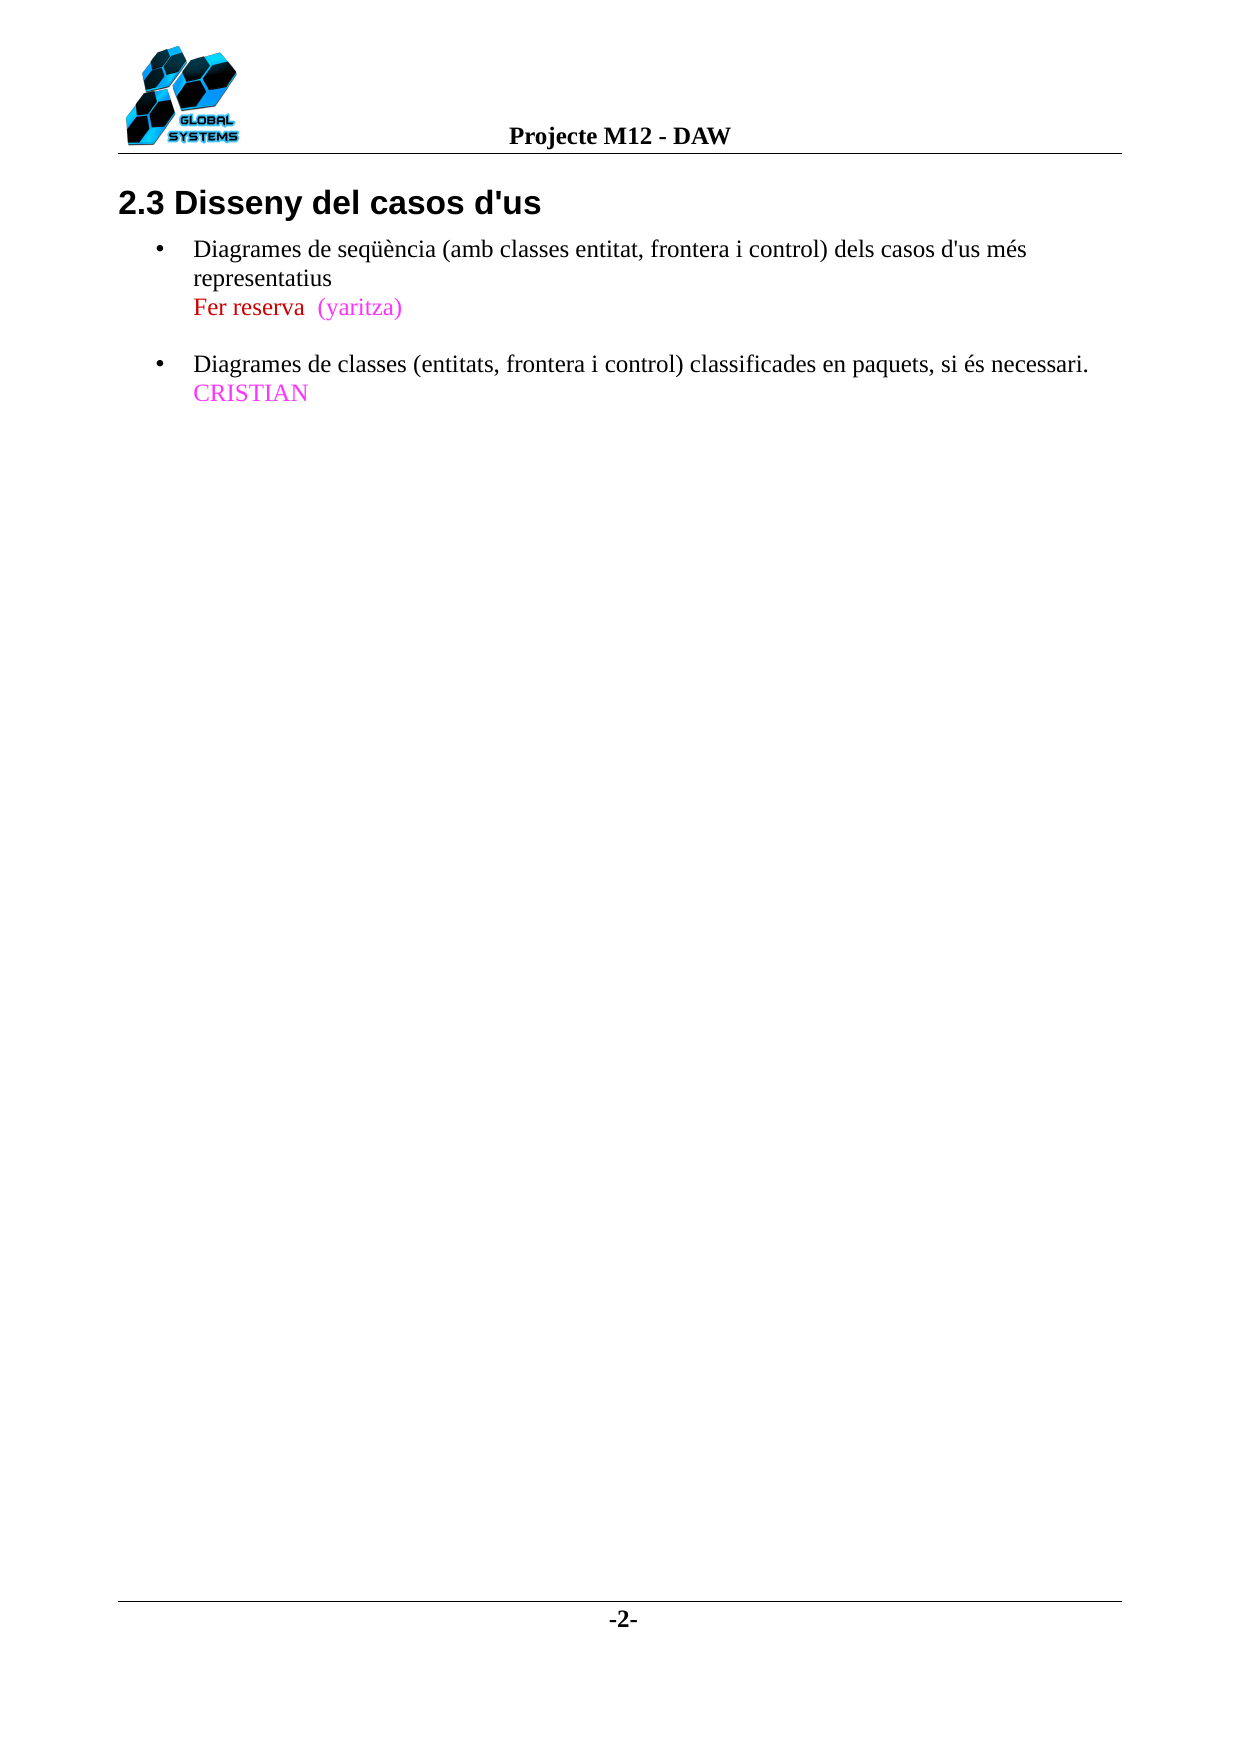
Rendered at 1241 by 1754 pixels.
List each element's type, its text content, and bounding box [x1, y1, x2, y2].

list Diagrames de classes (entitats, frontera i control) classificades en paquets, si és necessari. [156, 349, 1122, 378]
list Fer reserva (yaritza) [156, 292, 1122, 320]
subtitle 2.3 Disseny del casos d'us [118, 183, 1122, 222]
list Diagrames de seqüència (amb classes entitat, frontera i control) dels casos d'us més representatius [156, 234, 1122, 292]
picture [121, 20, 244, 165]
list CRISTIAN [156, 378, 1122, 407]
